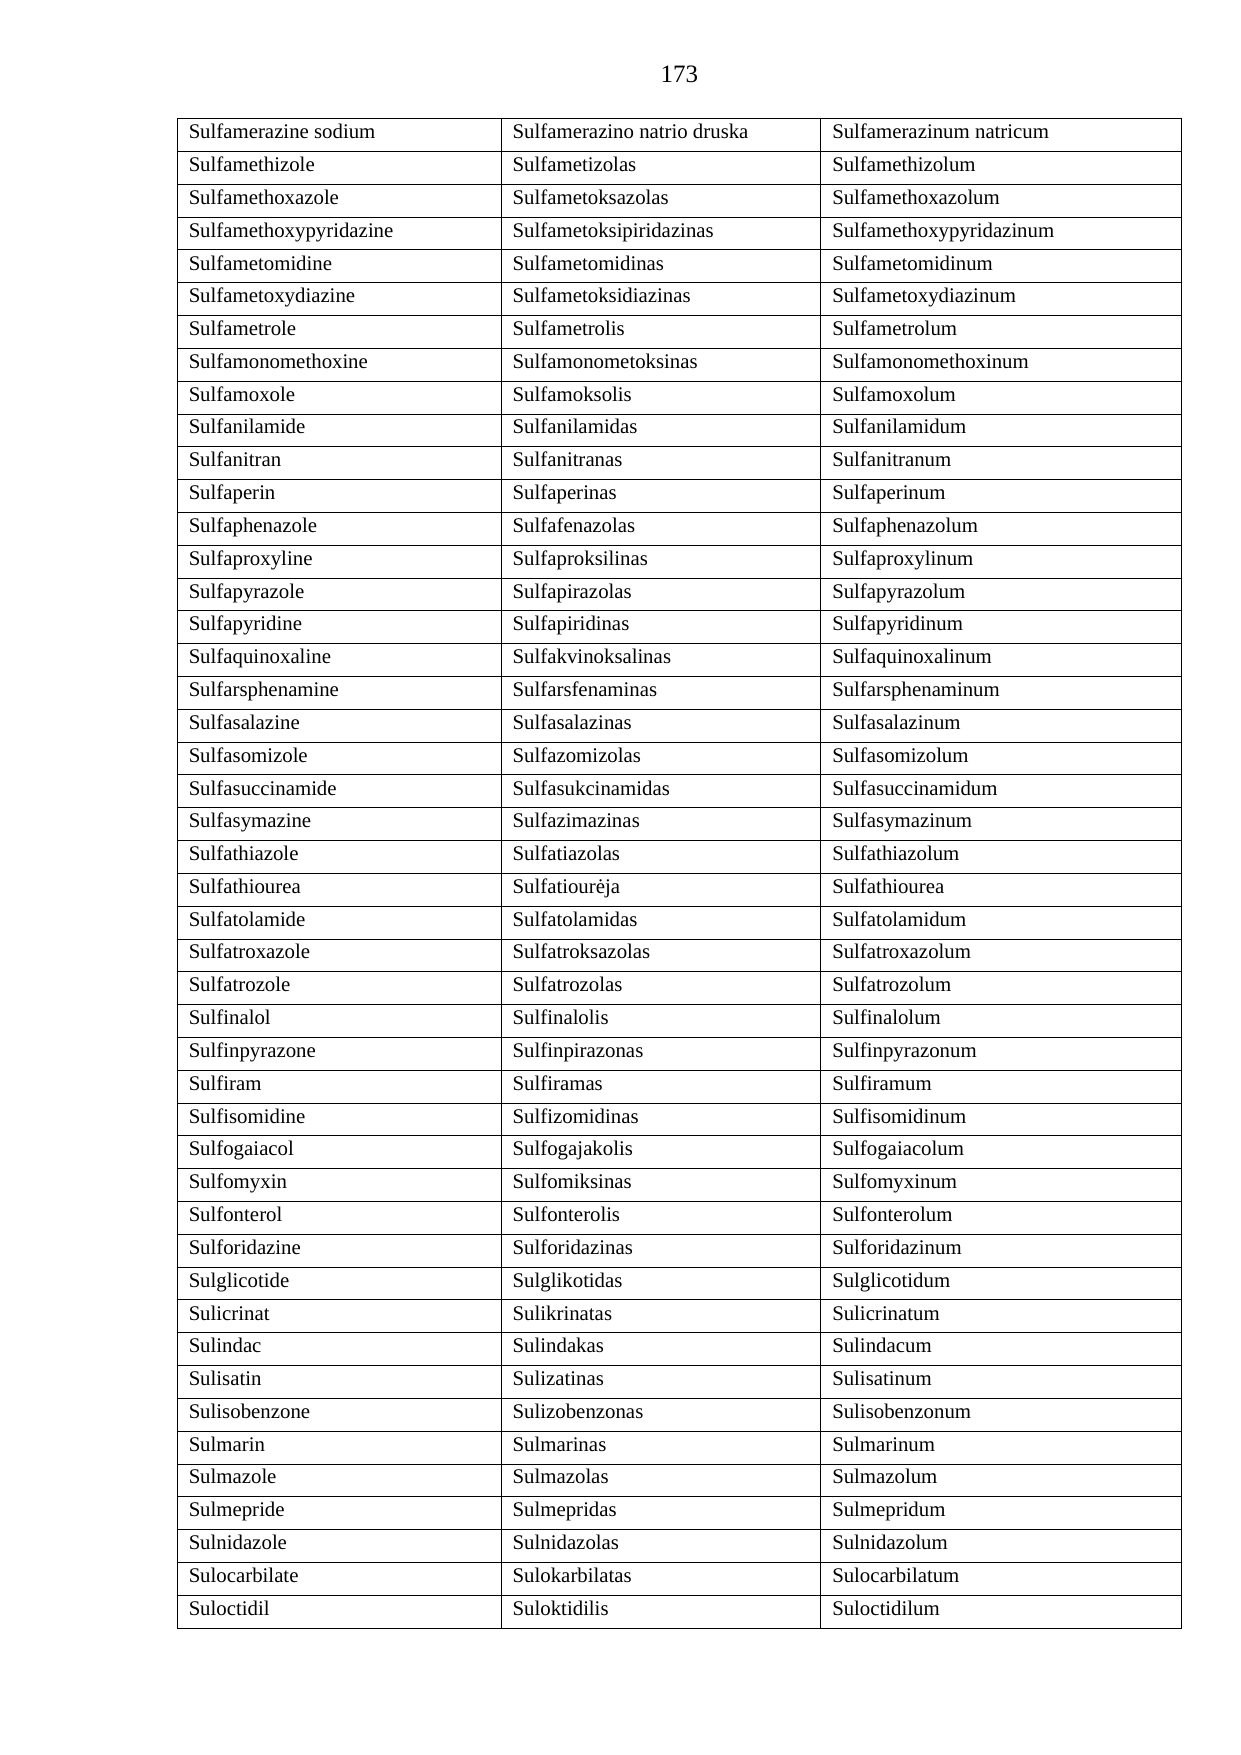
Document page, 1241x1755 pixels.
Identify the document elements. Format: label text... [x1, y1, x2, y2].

table_cell Sulglikotidas [502, 1268, 820, 1299]
table_cell Sulforidazine [178, 1235, 501, 1267]
table_cell Sulfogaiacolum [821, 1136, 1181, 1168]
table_cell Sulfamonomethoxine [178, 349, 501, 381]
table_cell Sulindakas [502, 1333, 820, 1365]
table_cell Suloktidilis [502, 1596, 820, 1627]
table_cell Sulfametrolum [821, 316, 1181, 348]
table_cell Sulfasalazine [178, 710, 501, 742]
table_cell Sulforidazinum [821, 1235, 1181, 1267]
table_cell Sulfaperinas [502, 480, 820, 512]
table_cell Sulmepride [178, 1497, 501, 1529]
table_cell Sulicrinatum [821, 1300, 1181, 1332]
table_cell Sulfamethoxazole [178, 185, 501, 217]
table_cell Sulocarbilate [178, 1563, 501, 1595]
table_cell Sulfatrozolum [821, 972, 1181, 1004]
table_cell Sulglicotidum [821, 1268, 1181, 1299]
table_cell Sulfametomidinas [502, 250, 820, 282]
table_cell Sulisobenzone [178, 1399, 501, 1431]
table_cell Sulfatolamidas [502, 907, 820, 938]
table_cell Sulfinpyrazone [178, 1038, 501, 1070]
table_cell Sulfaproxyline [178, 546, 501, 577]
table_cell Sulforidazinas [502, 1235, 820, 1267]
table_cell Sulfarsphenamine [178, 677, 501, 709]
table_cell Sulfatrozole [178, 972, 501, 1004]
table_cell Sulfatroxazolum [821, 940, 1181, 971]
table_cell Sulfametoksazolas [502, 185, 820, 217]
table_cell Sulfisomidine [178, 1104, 501, 1135]
table_cell Sulfathiazole [178, 841, 501, 873]
table_cell Sulfanilamide [178, 415, 501, 446]
table_cell Sulfomyxin [178, 1169, 501, 1201]
table_cell Sulmepridum [821, 1497, 1181, 1529]
table_cell Sulfametomidinum [821, 250, 1181, 282]
table_cell Sulfamethoxypyridazinum [821, 218, 1181, 249]
table_cell Sulfaquinoxalinum [821, 644, 1181, 676]
table_cell Sulfapyridine [178, 611, 501, 643]
table_cell Sulfametoksipiridazinas [502, 218, 820, 249]
table_cell Sulizobenzonas [502, 1399, 820, 1431]
table_cell Sulfaquinoxaline [178, 644, 501, 676]
table_cell Sulfathiazolum [821, 841, 1181, 873]
table_cell Sulfinalolis [502, 1005, 820, 1037]
table_cell Sulisobenzonum [821, 1399, 1181, 1431]
table_cell Sulnidazole [178, 1530, 501, 1562]
table_cell Sulnidazolum [821, 1530, 1181, 1562]
table_cell Sulfatrozolas [502, 972, 820, 1004]
table_cell Sulfiramas [502, 1071, 820, 1102]
table_cell Sulfafenazolas [502, 513, 820, 545]
table_cell Sulindacum [821, 1333, 1181, 1365]
table_cell Sulfamethizolum [821, 152, 1181, 184]
table_cell Sulfatolamidum [821, 907, 1181, 938]
table_cell Sulicrinat [178, 1300, 501, 1332]
table_cell Sulfaproksilinas [502, 546, 820, 577]
table_cell Sulfamonometoksinas [502, 349, 820, 381]
table_cell Sulfasuccinamide [178, 775, 501, 807]
table_cell Sulindac [178, 1333, 501, 1365]
table_cell Sulfanitran [178, 447, 501, 479]
table_cell Sulfametrolis [502, 316, 820, 348]
table_cell Sulizatinas [502, 1366, 820, 1398]
table_cell Sulfathiourea [821, 874, 1181, 906]
table_cell Sulmarinas [502, 1432, 820, 1463]
table_cell Sulfogaiacol [178, 1136, 501, 1168]
table_cell Sulfarsphenaminum [821, 677, 1181, 709]
table_cell Sulfonterol [178, 1202, 501, 1234]
table_cell Sulfonterolis [502, 1202, 820, 1234]
table_cell Sulfamerazino natrio druska [502, 119, 820, 151]
table_cell Sulfamerazine sodium [178, 119, 501, 151]
table_cell Sulfasukcinamidas [502, 775, 820, 807]
table_cell Sulfametizolas [502, 152, 820, 184]
table_cell Sulfiram [178, 1071, 501, 1102]
table_cell Sulmepridas [502, 1497, 820, 1529]
table_cell Sulfamoxole [178, 382, 501, 413]
table_cell Sulfatolamide [178, 907, 501, 938]
table_cell Sulfaperinum [821, 480, 1181, 512]
table_cell Sulfametoksidiazinas [502, 283, 820, 315]
table_cell Sulfasomizole [178, 743, 501, 774]
table_cell Sulfasuccinamidum [821, 775, 1181, 807]
table_cell Sulfamerazinum natricum [821, 119, 1181, 151]
table_cell Sulfasymazinum [821, 808, 1181, 840]
table_cell Sulfametoxydiazinum [821, 283, 1181, 315]
table_cell Sulfatroksazolas [502, 940, 820, 971]
table_cell Sulisatin [178, 1366, 501, 1398]
table_cell Sulikrinatas [502, 1300, 820, 1332]
table_cell Sulfogajakolis [502, 1136, 820, 1168]
table_cell Sulfatroxazole [178, 940, 501, 971]
table_cell Sulfamoxolum [821, 382, 1181, 413]
table_cell Sulfazimazinas [502, 808, 820, 840]
table_cell Sulfathiourea [178, 874, 501, 906]
table_cell Sulmazolum [821, 1465, 1181, 1496]
table_cell Sulfapyrazole [178, 579, 501, 610]
table_cell Sulfasymazine [178, 808, 501, 840]
table_cell Sulfinpirazonas [502, 1038, 820, 1070]
table_cell Sulfasalazinum [821, 710, 1181, 742]
table_cell Sulisatinum [821, 1366, 1181, 1398]
table_cell Sulmazolas [502, 1465, 820, 1496]
table_cell Sulfisomidinum [821, 1104, 1181, 1135]
table_cell Sulfanilamidas [502, 415, 820, 446]
table_cell Sulfaphenazolum [821, 513, 1181, 545]
table_cell Sulfaproxylinum [821, 546, 1181, 577]
table_cell Sulfinalol [178, 1005, 501, 1037]
table_cell Sulfametomidine [178, 250, 501, 282]
table_cell Sulokarbilatas [502, 1563, 820, 1595]
table_cell Suloctidil [178, 1596, 501, 1627]
table_cell Sulfapyridinum [821, 611, 1181, 643]
table_cell Suloctidilum [821, 1596, 1181, 1627]
table_cell Sulfinpyrazonum [821, 1038, 1181, 1070]
table_cell Sulfakvinoksalinas [502, 644, 820, 676]
table_cell Sulfamonomethoxinum [821, 349, 1181, 381]
table_cell Sulmarin [178, 1432, 501, 1463]
table_cell Sulfiramum [821, 1071, 1181, 1102]
table_cell Sulfarsfenaminas [502, 677, 820, 709]
table_cell Sulfametoxydiazine [178, 283, 501, 315]
table_cell Sulfaperin [178, 480, 501, 512]
table_cell Sulfapirazolas [502, 579, 820, 610]
table_cell Sulfamethoxypyridazine [178, 218, 501, 249]
table_cell Sulocarbilatum [821, 1563, 1181, 1595]
table_cell Sulfinalolum [821, 1005, 1181, 1037]
table_cell Sulfatiourėja [502, 874, 820, 906]
table_cell Sulfomiksinas [502, 1169, 820, 1201]
table_cell Sulfomyxinum [821, 1169, 1181, 1201]
table_cell Sulfatiazolas [502, 841, 820, 873]
table_cell Sulfasalazinas [502, 710, 820, 742]
table_cell Sulfaphenazole [178, 513, 501, 545]
table_cell Sulfamethoxazolum [821, 185, 1181, 217]
table_cell Sulfanitranum [821, 447, 1181, 479]
table_cell Sulmazole [178, 1465, 501, 1496]
table_cell Sulfapyrazolum [821, 579, 1181, 610]
table_cell Sulglicotide [178, 1268, 501, 1299]
table_cell Sulfanilamidum [821, 415, 1181, 446]
table_cell Sulfamethizole [178, 152, 501, 184]
table_cell Sulfametrole [178, 316, 501, 348]
table_cell Sulmarinum [821, 1432, 1181, 1463]
table_cell Sulfanitranas [502, 447, 820, 479]
table_cell Sulfamoksolis [502, 382, 820, 413]
table_cell Sulfasomizolum [821, 743, 1181, 774]
table_cell Sulfonterolum [821, 1202, 1181, 1234]
table_cell Sulnidazolas [502, 1530, 820, 1562]
table_cell Sulfizomidinas [502, 1104, 820, 1135]
table_cell Sulfapiridinas [502, 611, 820, 643]
table_cell Sulfazomizolas [502, 743, 820, 774]
